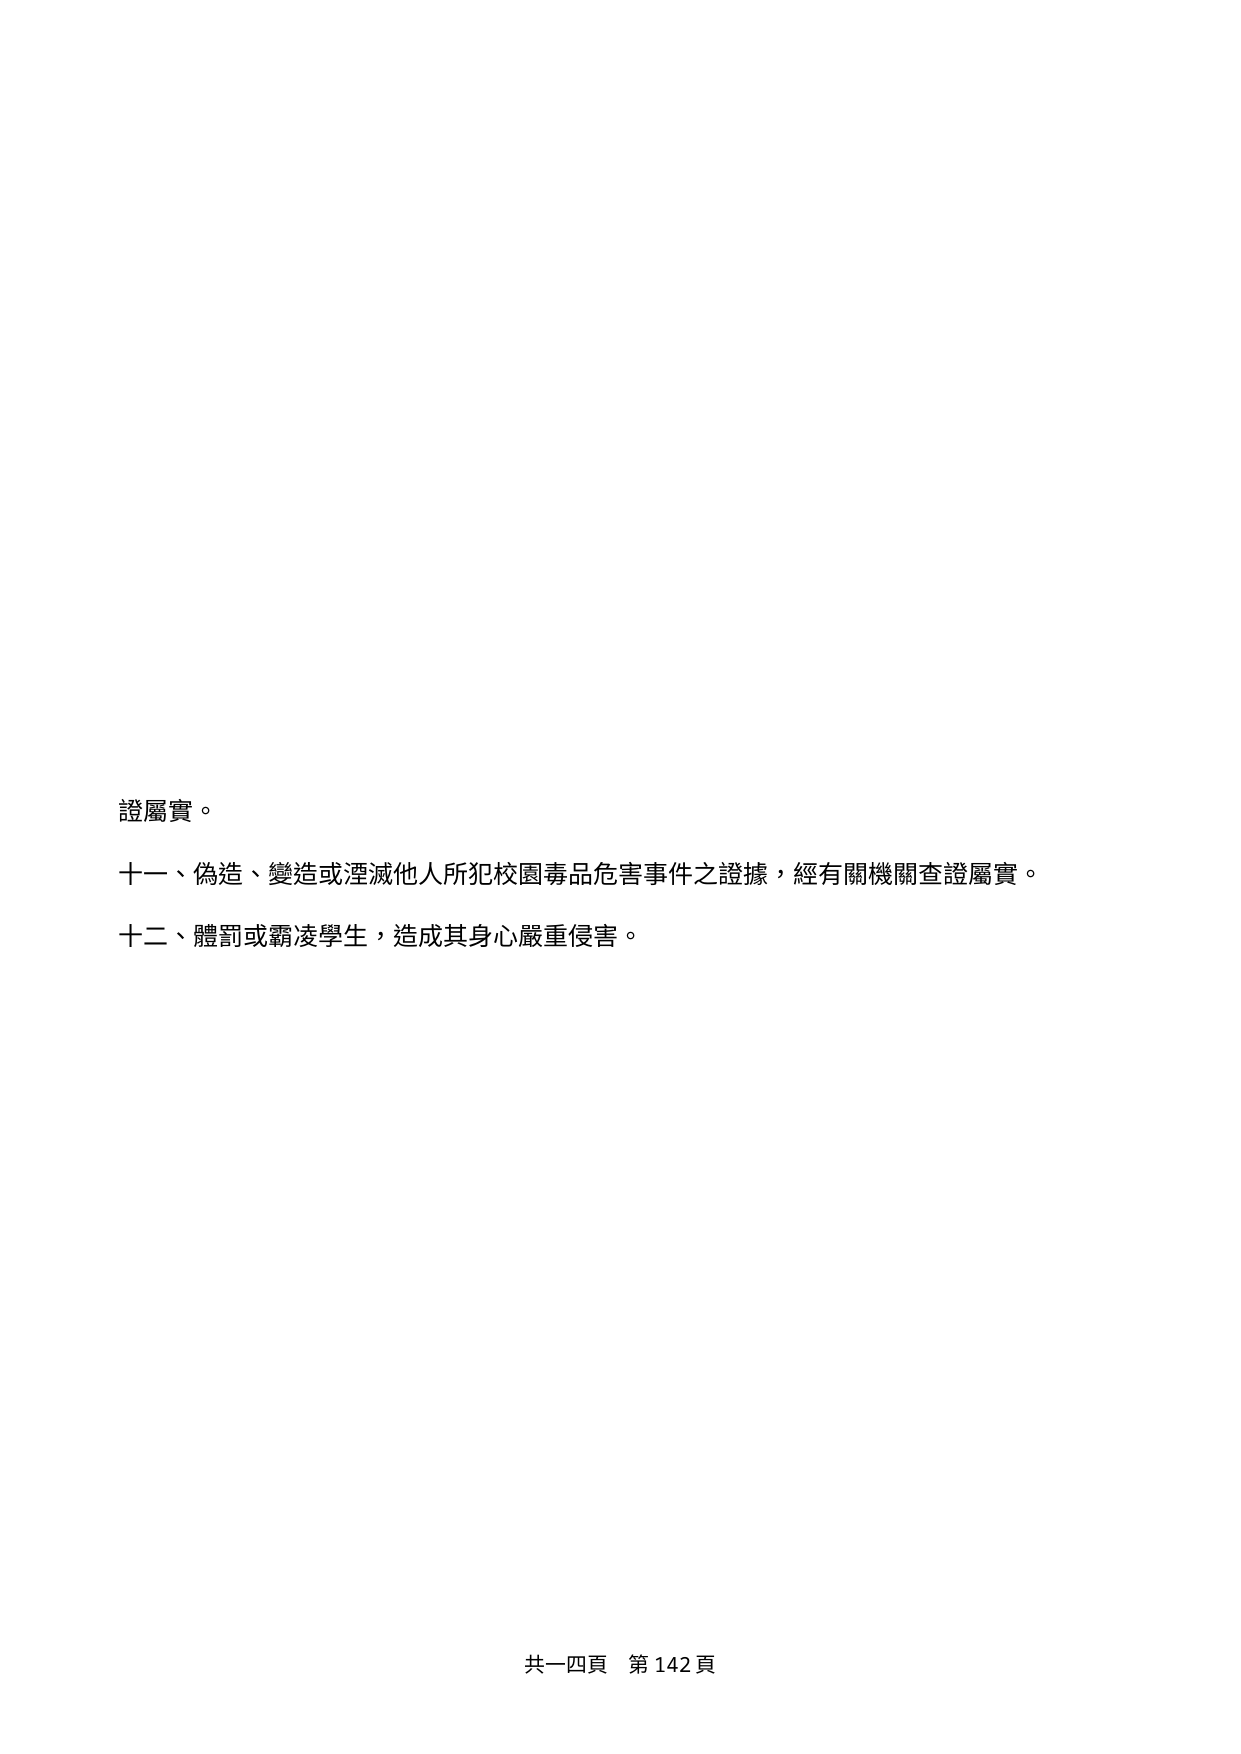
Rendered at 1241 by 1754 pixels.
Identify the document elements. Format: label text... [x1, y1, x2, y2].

text 證屬實。 [118, 768, 1122, 831]
text 十二、體罰或霸凌學生，造成其身心嚴重侵害。 [118, 893, 1122, 956]
text 十一、偽造、變造或湮滅他人所犯校園毒品危害事件之證據，經有關機關查證屬實。 [118, 831, 1122, 893]
